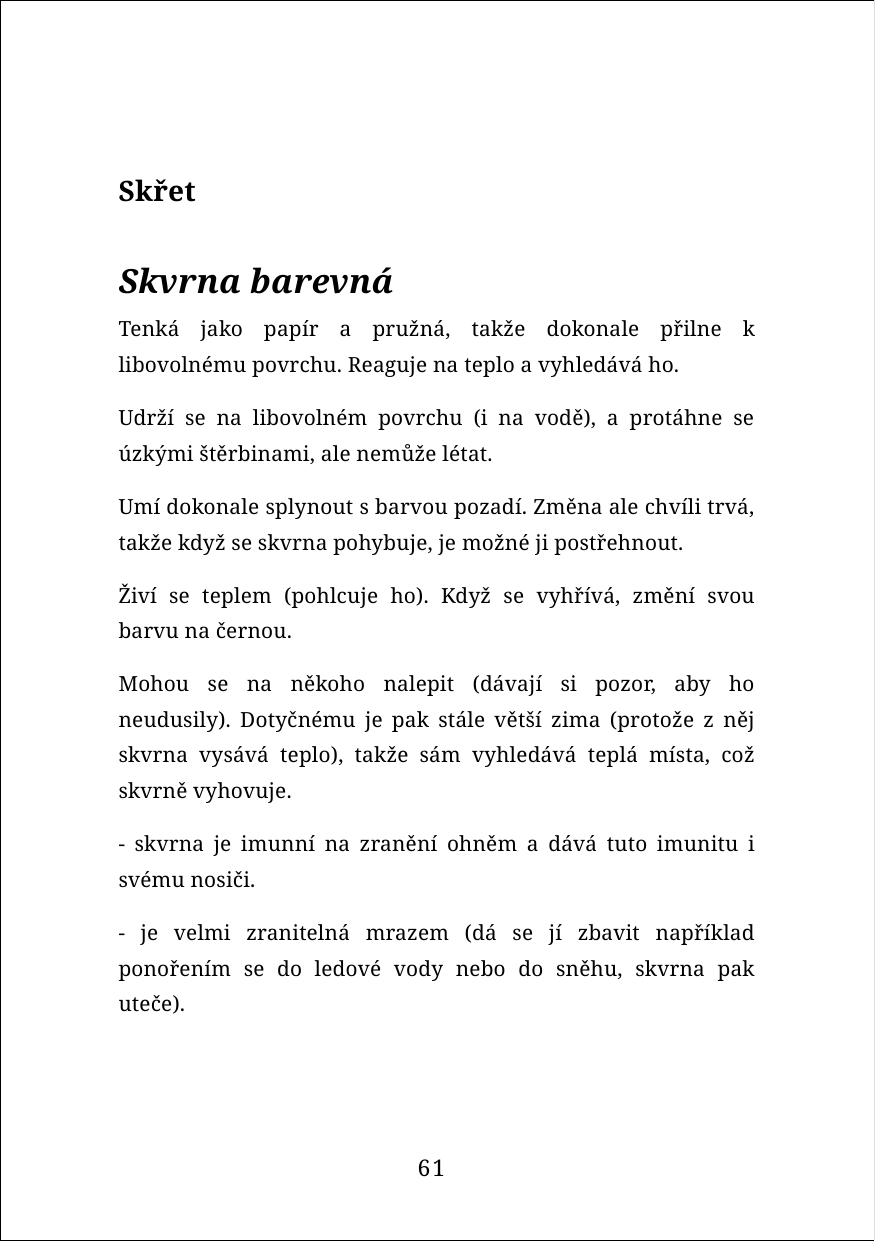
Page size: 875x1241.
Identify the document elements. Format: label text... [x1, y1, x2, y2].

text Tenká jako papír a pružná, takže dokonale přilne k libovolnému povrchu. Reaguje na teplo a vyhledává ho. [118, 314, 756, 378]
text Mohou se na někoho nalepit (dávají si pozor, aby ho neudusily). Dotyčnému je pak stále větší zima (protože z něj skvrna vysává teplo), takže sám vyhledává teplá místa, což skvrně vyhovuje. [118, 669, 756, 804]
subtitle Skvrna barevná [118, 257, 756, 303]
text - je velmi zranitelná mrazem (dá se jí zbavit například ponořením se do ledové vody nebo do sněhu, skvrna pak uteče). [118, 918, 756, 1018]
text Umí dokonale splynout s barvou pozadí. Změna ale chvíli trvá, takže když se skvrna pohybuje, je možné ji postřehnout. [118, 492, 756, 556]
text Živí se teplem (pohlcuje ho). Když se vyhřívá, změní svou barvu na černou. [118, 581, 756, 645]
subtitle Skřet [118, 172, 756, 210]
text - skvrna je imunní na zranění ohněm a dává tuto imunitu i svému nosiči. [118, 829, 756, 893]
text Udrží se na libovolném povrchu (i na vodě), a protáhne se úzkými štěrbinami, ale nemůže létat. [118, 403, 756, 467]
